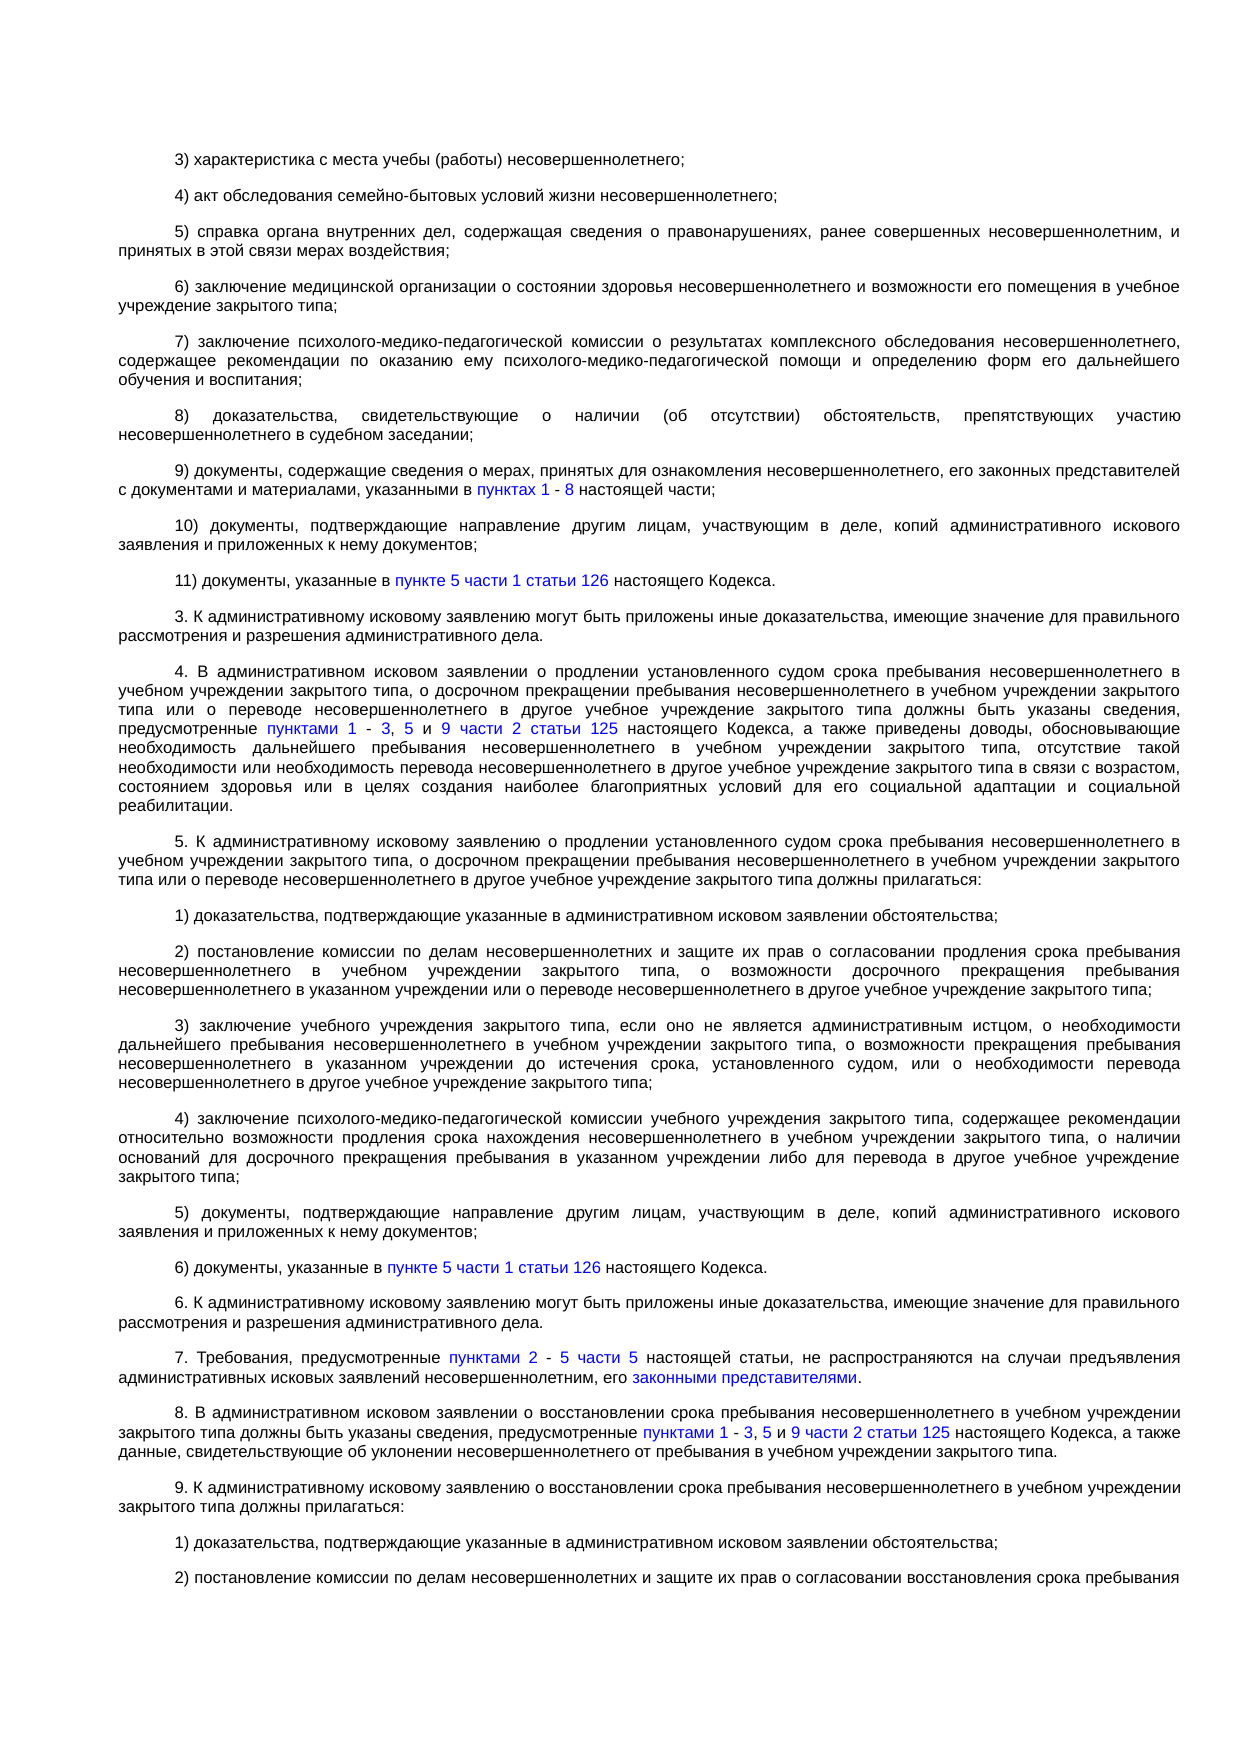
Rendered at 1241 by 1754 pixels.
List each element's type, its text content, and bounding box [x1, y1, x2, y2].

text 1) доказательства, подтверждающие указанные в административном исковом заявлении обстоятельства; [118, 1532, 1181, 1552]
text 11) документы, указанные в пункте 5 части 1 статьи 126 настоящего Кодекса. [118, 571, 1181, 590]
text 3) заключение учебного учреждения закрытого типа, если оно не является административным истцом, о необходимости дальнейшего пребывания несовершеннолетнего в учебном учреждении закрытого типа, о возможности прекращения пребывания несовершеннолетнего в указанном учреждении до истечения срока, установленного судом, или о необходимости перевода несовершеннолетнего в другое учебное учреждение закрытого типа; [118, 1016, 1181, 1092]
text 6) документы, указанные в пункте 5 части 1 статьи 126 настоящего Кодекса. [118, 1257, 1181, 1277]
text 10) документы, подтверждающие направление другим лицам, участвующим в деле, копий административного искового заявления и приложенных к нему документов; [118, 516, 1181, 554]
text 2) постановление комиссии по делам несовершеннолетних и защите их прав о согласовании продления срока пребывания несовершеннолетнего в учебном учреждении закрытого типа, о возможности досрочного прекращения пребывания несовершеннолетнего в указанном учреждении или о переводе несовершеннолетнего в другое учебное учреждение закрытого типа; [118, 942, 1181, 999]
text 6) заключение медицинской организации о состоянии здоровья несовершеннолетнего и возможности его помещения в учебное учреждение закрытого типа; [118, 277, 1181, 315]
text 1) доказательства, подтверждающие указанные в административном исковом заявлении обстоятельства; [118, 906, 1181, 925]
text 4) акт обследования семейно-бытовых условий жизни несовершеннолетнего; [118, 186, 1181, 205]
text 7. Требования, предусмотренные пунктами 2 - 5 части 5 настоящей статьи, не распространяются на случаи предъявления административных исковых заявлений несовершеннолетним, его законными представителями. [118, 1348, 1181, 1387]
text 3) характеристика с места учебы (работы) несовершеннолетнего; [118, 150, 1181, 169]
text 2) постановление комиссии по делам несовершеннолетних и защите их прав о согласовании восстановления срока пребывания [118, 1568, 1181, 1587]
text 4. В административном исковом заявлении о продлении установленного судом срока пребывания несовершеннолетнего в учебном учреждении закрытого типа, о досрочном прекращении пребывания несовершеннолетнего в учебном учреждении закрытого типа или о переводе несовершеннолетнего в другое учебное учреждение закрытого типа должны быть указаны сведения, предусмотренные пунктами 1 - 3, 5 и 9 части 2 статьи 125 настоящего Кодекса, а также приведены доводы, обосновывающие необходимость дальнейшего пребывания несовершеннолетнего в учебном учреждении закрытого типа, отсутствие такой необходимости или необходимость перевода несовершеннолетнего в другое учебное учреждение закрытого типа в связи с возрастом, состоянием здоровья или в целях создания наиболее благоприятных условий для его социальной адаптации и социальной реабилитации. [118, 662, 1181, 815]
text 6. К административному исковому заявлению могут быть приложены иные доказательства, имеющие значение для правильного рассмотрения и разрешения административного дела. [118, 1293, 1181, 1332]
text 9) документы, содержащие сведения о мерах, принятых для ознакомления несовершеннолетнего, его законных представителей с документами и материалами, указанными в пунктах 1 - 8 настоящей части; [118, 461, 1181, 499]
text 5) справка органа внутренних дел, содержащая сведения о правонарушениях, ранее совершенных несовершеннолетним, и принятых в этой связи мерах воздействия; [118, 222, 1181, 260]
text 5. К административному исковому заявлению о продлении установленного судом срока пребывания несовершеннолетнего в учебном учреждении закрытого типа, о досрочном прекращении пребывания несовершеннолетнего в учебном учреждении закрытого типа или о переводе несовершеннолетнего в другое учебное учреждение закрытого типа должны прилагаться: [118, 832, 1181, 889]
text 5) документы, подтверждающие направление другим лицам, участвующим в деле, копий административного искового заявления и приложенных к нему документов; [118, 1202, 1181, 1241]
text 8) доказательства, свидетельствующие о наличии (об отсутствии) обстоятельств, препятствующих участию несовершеннолетнего в судебном заседании; [118, 406, 1181, 444]
text 8. В административном исковом заявлении о восстановлении срока пребывания несовершеннолетнего в учебном учреждении закрытого типа должны быть указаны сведения, предусмотренные пунктами 1 - 3, 5 и 9 части 2 статьи 125 настоящего Кодекса, а также данные, свидетельствующие об уклонении несовершеннолетнего от пребывания в учебном учреждении закрытого типа. [118, 1403, 1181, 1461]
text 9. К административному исковому заявлению о восстановлении срока пребывания несовершеннолетнего в учебном учреждении закрытого типа должны прилагаться: [118, 1477, 1181, 1516]
text 7) заключение психолого-медико-педагогической комиссии о результатах комплексного обследования несовершеннолетнего, содержащее рекомендации по оказанию ему психолого-медико-педагогической помощи и определению форм его дальнейшего обучения и воспитания; [118, 332, 1181, 389]
text 4) заключение психолого-медико-педагогической комиссии учебного учреждения закрытого типа, содержащее рекомендации относительно возможности продления срока нахождения несовершеннолетнего в учебном учреждении закрытого типа, о наличии оснований для досрочного прекращения пребывания в указанном учреждении либо для перевода в другое учебное учреждение закрытого типа; [118, 1109, 1181, 1186]
text 3. К административному исковому заявлению могут быть приложены иные доказательства, имеющие значение для правильного рассмотрения и разрешения административного дела. [118, 607, 1181, 645]
